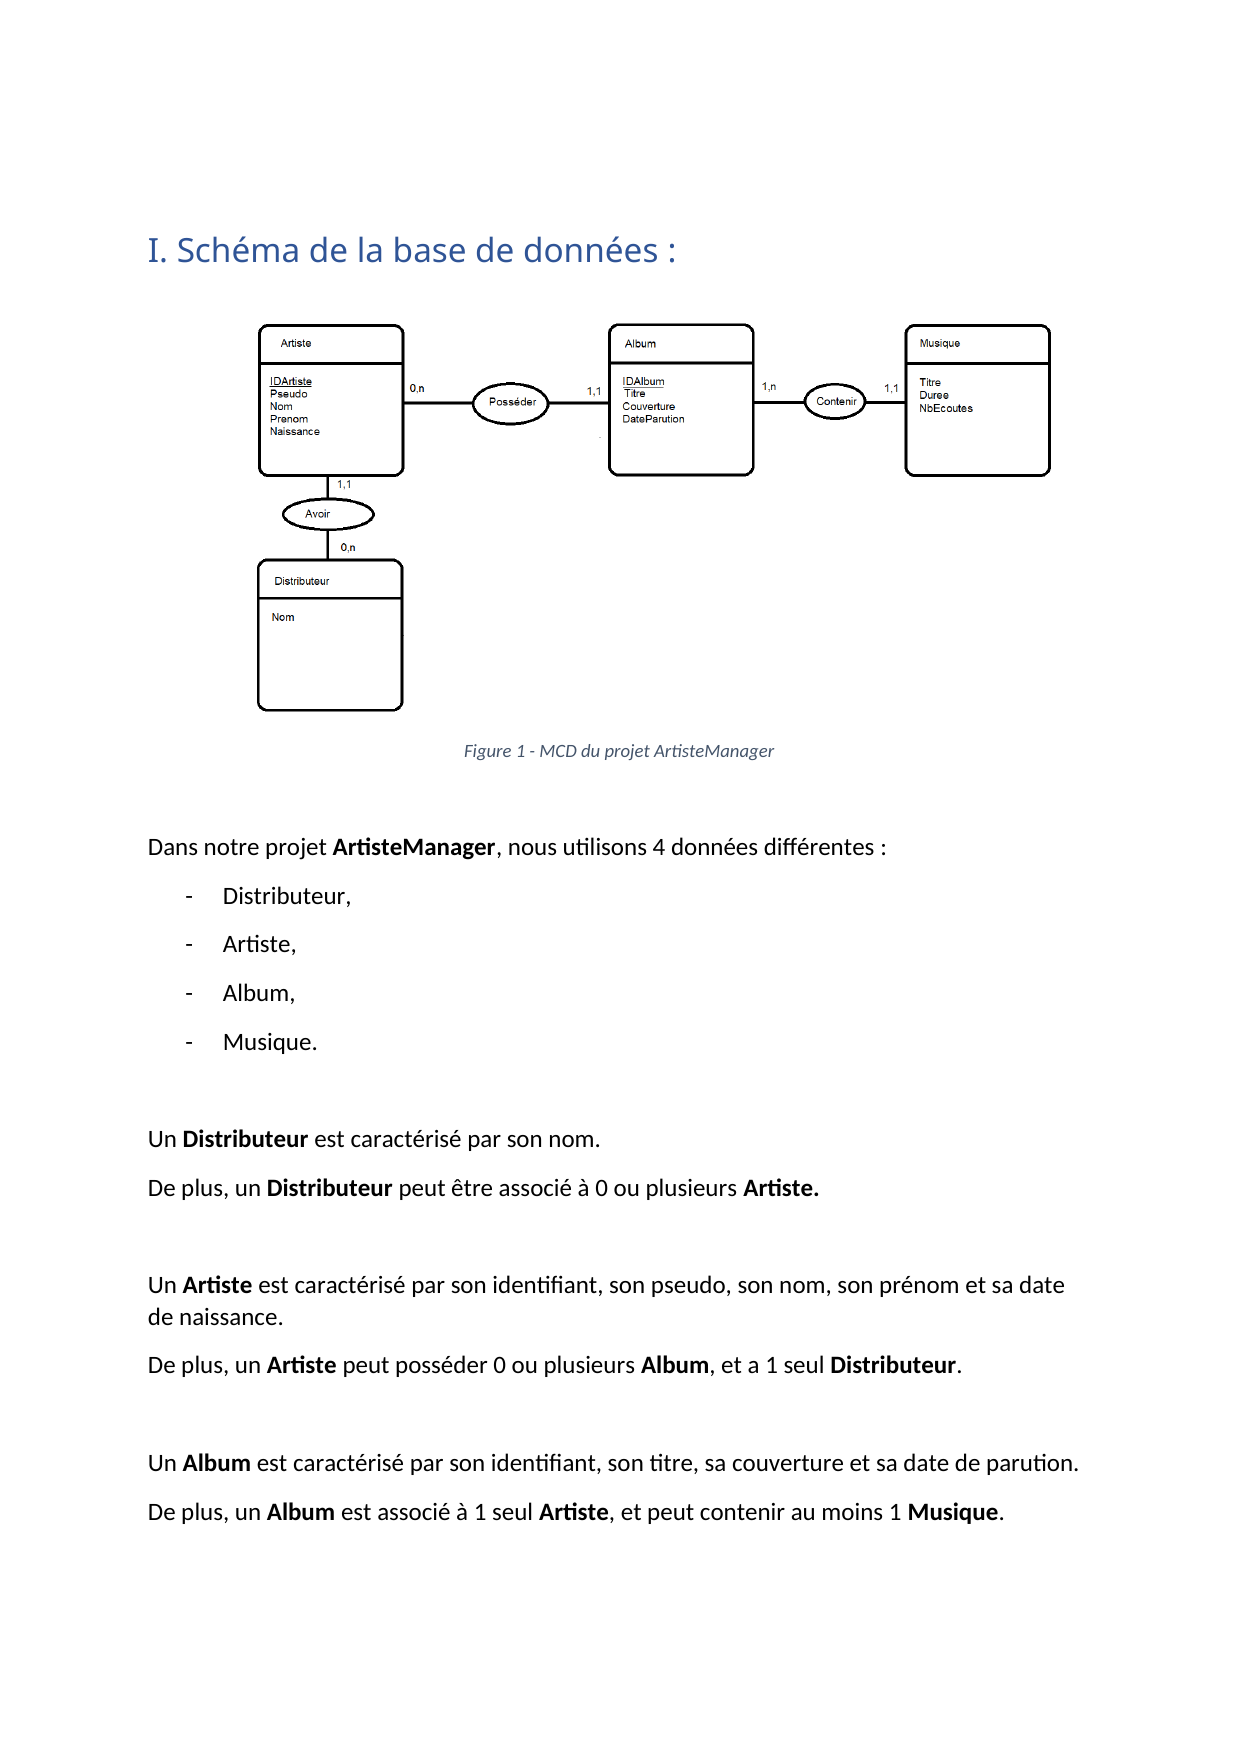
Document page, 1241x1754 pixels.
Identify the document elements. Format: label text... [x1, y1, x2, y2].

text Dans notre projet ArtisteManager, nous utilisons 4 données différentes : [148, 831, 1093, 862]
list Musique. [185, 1026, 1093, 1056]
list Artiste, [185, 928, 1093, 959]
text Un Distributeur est caractérisé par son nom. [148, 1123, 1093, 1154]
text De plus, un Artiste peut posséder 0 ou plusieurs Album, et a 1 seul Distributeur. [148, 1350, 1093, 1380]
text De plus, un Distributeur peut être associé à 0 ou plusieurs Artiste. [148, 1172, 1093, 1202]
text Figure 1 - MCD du projet ArtisteManager [148, 739, 1093, 762]
list Album, [185, 977, 1093, 1008]
text Un Album est caractérisé par son identifiant, son titre, sa couverture et sa date de parution. [148, 1447, 1093, 1477]
subtitle I. Schéma de la base de données : [148, 227, 1093, 273]
text De plus, un Album est associé à 1 seul Artiste, et peut contenir au moins 1 Musique. [148, 1496, 1093, 1526]
text Un Artiste est caractérisé par son identifiant, son pseudo, son nom, son prénom et sa date de naissance. [148, 1269, 1093, 1332]
list Distributeur, [185, 880, 1093, 910]
